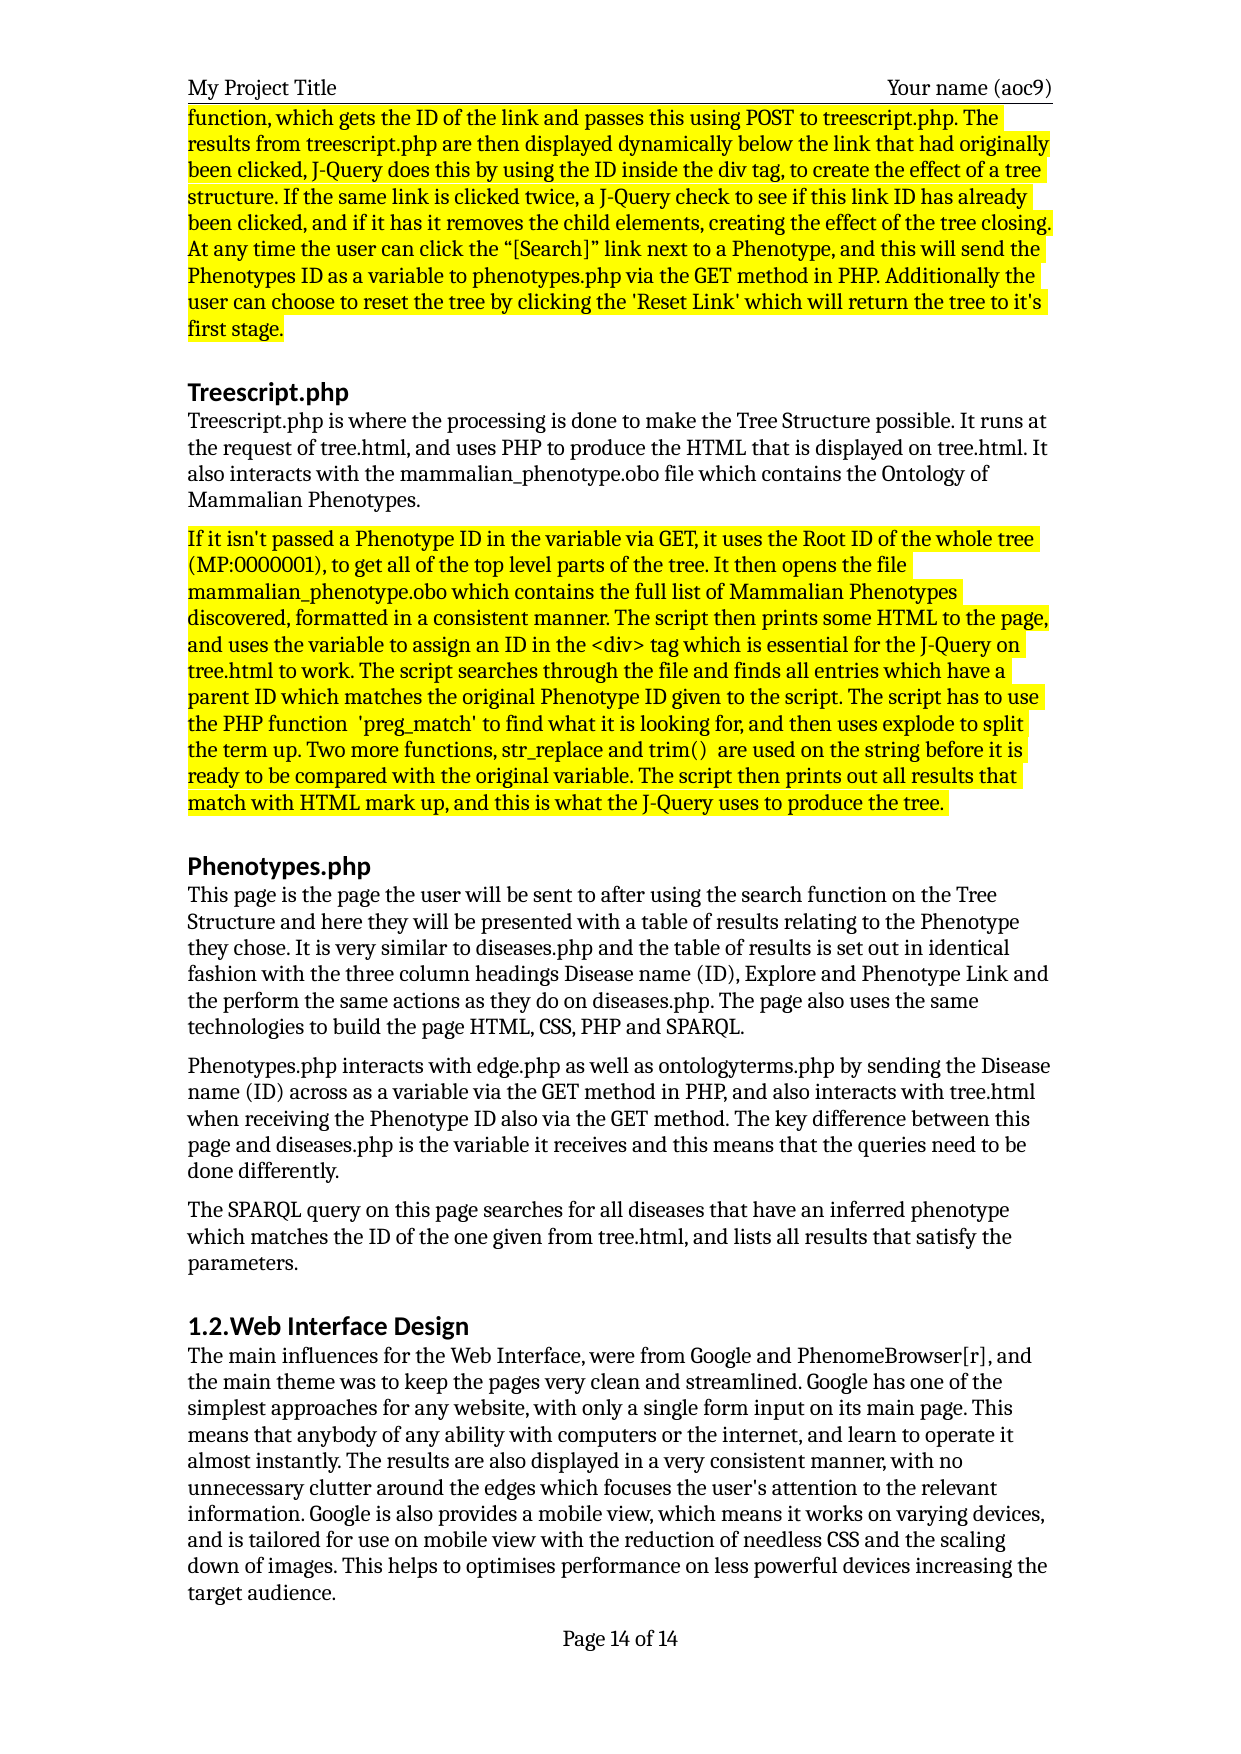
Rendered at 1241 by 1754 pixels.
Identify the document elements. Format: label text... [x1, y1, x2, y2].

text The SPARQL query on this page searches for all diseases that have an inferred phenotype which matches the ID of the one given from tree.html, and lists all results that satisfy the parameters. [187, 1197, 1053, 1276]
subtitle Treescript.php [187, 375, 1053, 408]
text This page is the page the user will be sent to after using the search function on the Tree Structure and here they will be presented with a table of results relating to the Phenotype they chose. It is very similar to diseases.php and the table of results is set out in identical fashion with the three column headings Disease name (ID), Explore and Phenotype Link and the perform the same actions as they do on diseases.php. The page also uses the same technologies to build the page HTML, CSS, PHP and SPARQL. [187, 882, 1053, 1040]
text If it isn't passed a Phenotype ID in the variable via GET, it uses the Root ID of the whole tree (MP:0000001), to get all of the top level parts of the tree. It then opens the file mammalian_phenotype.obo which contains the full list of Mammalian Phenotypes discovered, formatted in a consistent manner. The script then prints some HTML to the page, and uses the variable to assign an ID in the <div> tag which is essential for the J-Query on tree.html to work. The script searches through the file and finds all entries which have a parent ID which matches the original Phenotype ID given to the script. The script has to use the PHP function 'preg_match' to find what it is looking for, and then uses explode to split the term up. Two more functions, str_replace and trim() are used on the string before it is ready to be compared with the original variable. The script then prints out all results that match with HTML mark up, and this is what the J-Query uses to produce the tree. [187, 526, 1053, 816]
text Treescript.php is where the processing is done to make the Tree Structure possible. It runs at the request of tree.html, and uses PHP to produce the HTML that is displayed on tree.html. It also interacts with the mammalian_phenotype.obo file which contains the Ontology of Mammalian Phenotypes. [187, 408, 1053, 513]
text function, which gets the ID of the link and passes this using POST to treescript.php. The results from treescript.php are then displayed dynamically below the link that had originally been clicked, J-Query does this by using the ID inside the div tag, to create the effect of a tree structure. If the same link is clicked twice, a J-Query check to see if this link ID has already been clicked, and if it has it removes the child elements, creating the effect of the tree closing. At any time the user can click the “[Search]” link next to a Phenotype, and this will send the Phenotypes ID as a variable to phenotypes.php via the GET method in PHP. Additionally the user can choose to reset the tree by clicking the 'Reset Link' which will return the tree to it's first stage. [187, 104, 1053, 342]
subtitle Web Interface Design [187, 1309, 1053, 1342]
subtitle Phenotypes.php [187, 849, 1053, 882]
text The main influences for the Web Interface, were from Google and PhenomeBrowser[r], and the main theme was to keep the pages very clean and streamlined. Google has one of the simplest approaches for any website, with only a single form input on its main page. This means that anybody of any ability with computers or the internet, and learn to operate it almost instantly. The results are also displayed in a very consistent manner, with no unnecessary clutter around the edges which focuses the user's attention to the relevant information. Google is also provides a mobile view, which means it works on varying devices, and is tailored for use on mobile view with the reduction of needless CSS and the scaling down of images. This helps to optimises performance on less powerful devices increasing the target audience. [187, 1342, 1053, 1606]
text Phenotypes.php interacts with edge.php as well as ontologyterms.php by sending the Disease name (ID) across as a variable via the GET method in PHP, and also interacts with tree.html when receiving the Phenotype ID also via the GET method. The key difference between this page and diseases.php is the variable it receives and this means that the queries need to be done differently. [187, 1053, 1053, 1184]
